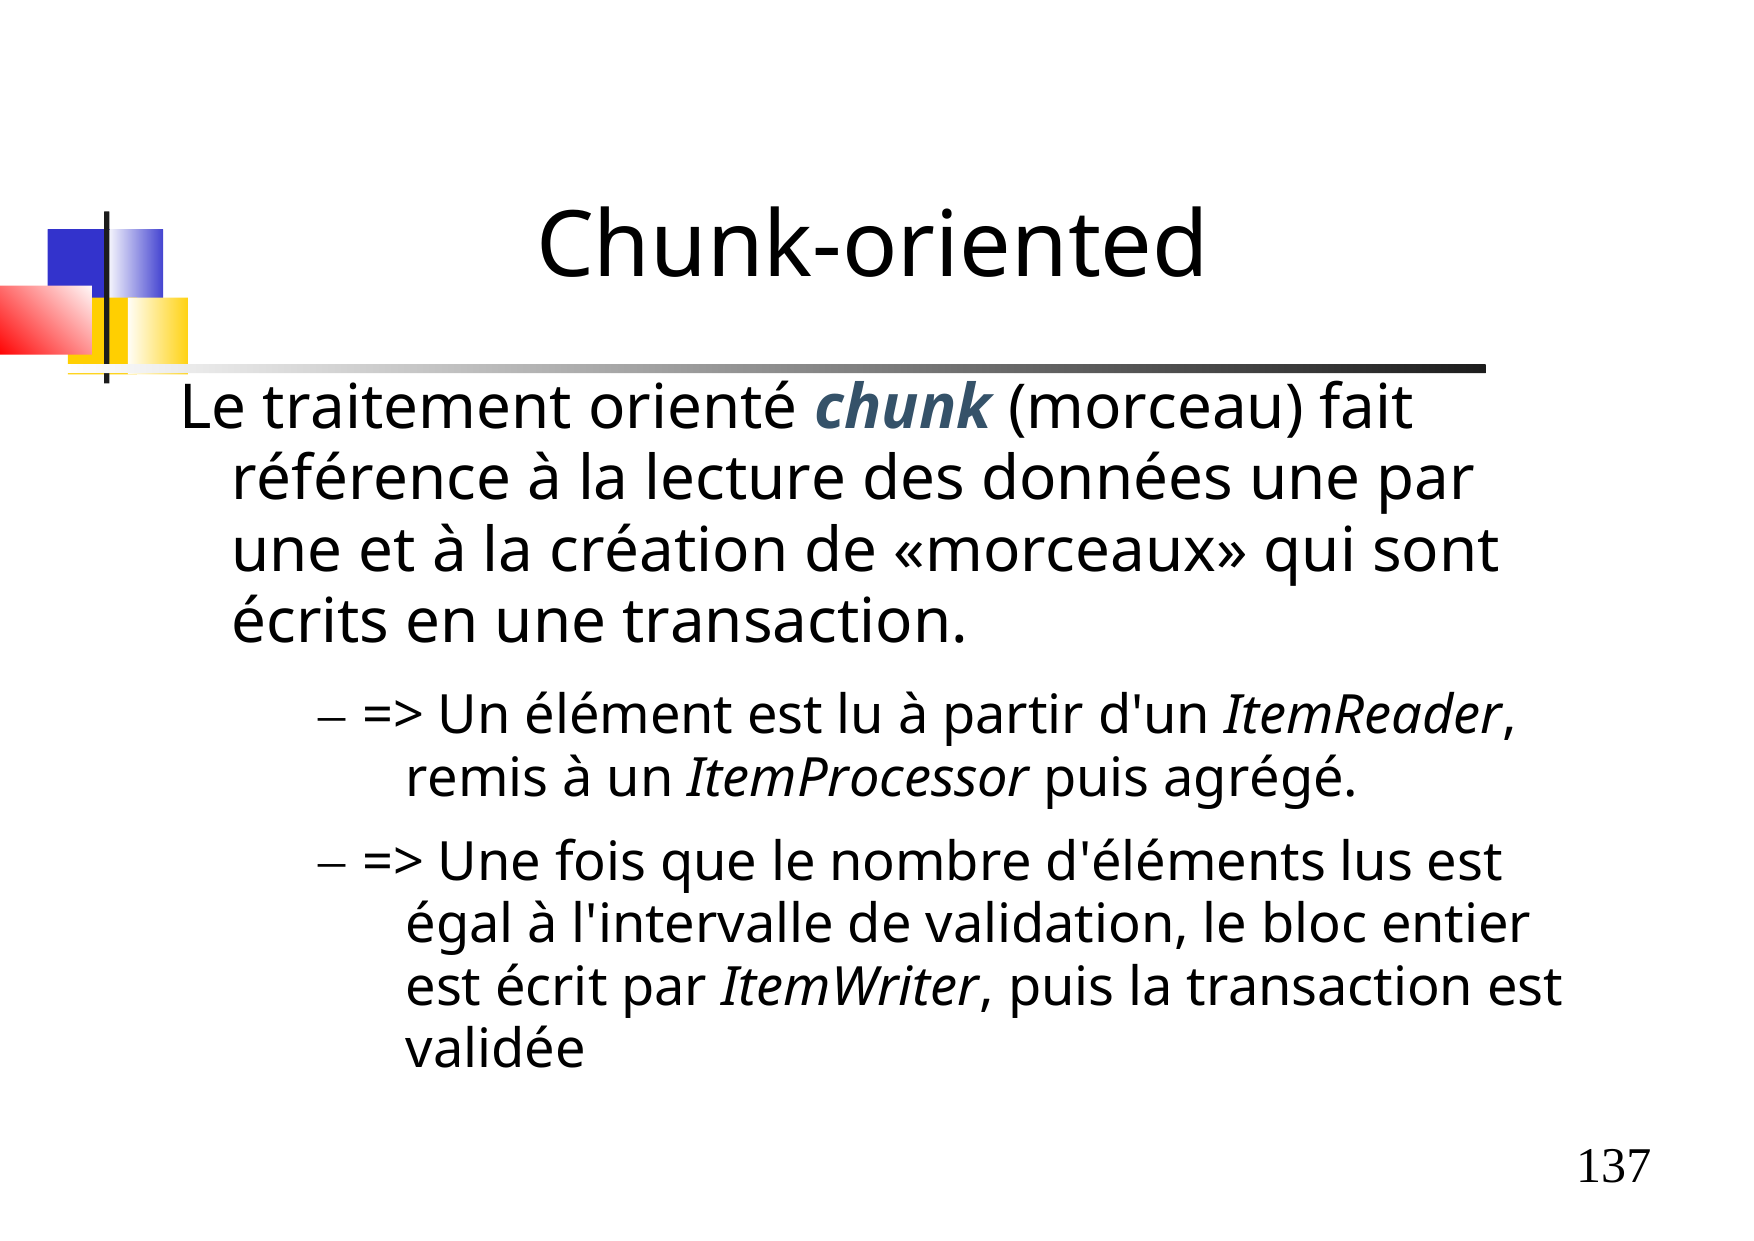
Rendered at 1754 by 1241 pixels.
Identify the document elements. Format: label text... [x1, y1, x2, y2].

list Le traitement orienté chunk (morceau) fait référence à la lecture des données une par une et à la création de «morceaux» qui sont écrits en une transaction. => Un élément est lu à partir d'un ItemReader, remis à un ItemProcessor puis agrégé. => Une fois que le nombre d'éléments lus est égal à l'intervalle de validation, le bloc entier est écrit par ItemWriter, puis la transaction est validée [179, 371, 1567, 1091]
title Chunk-oriented [179, 139, 1567, 351]
